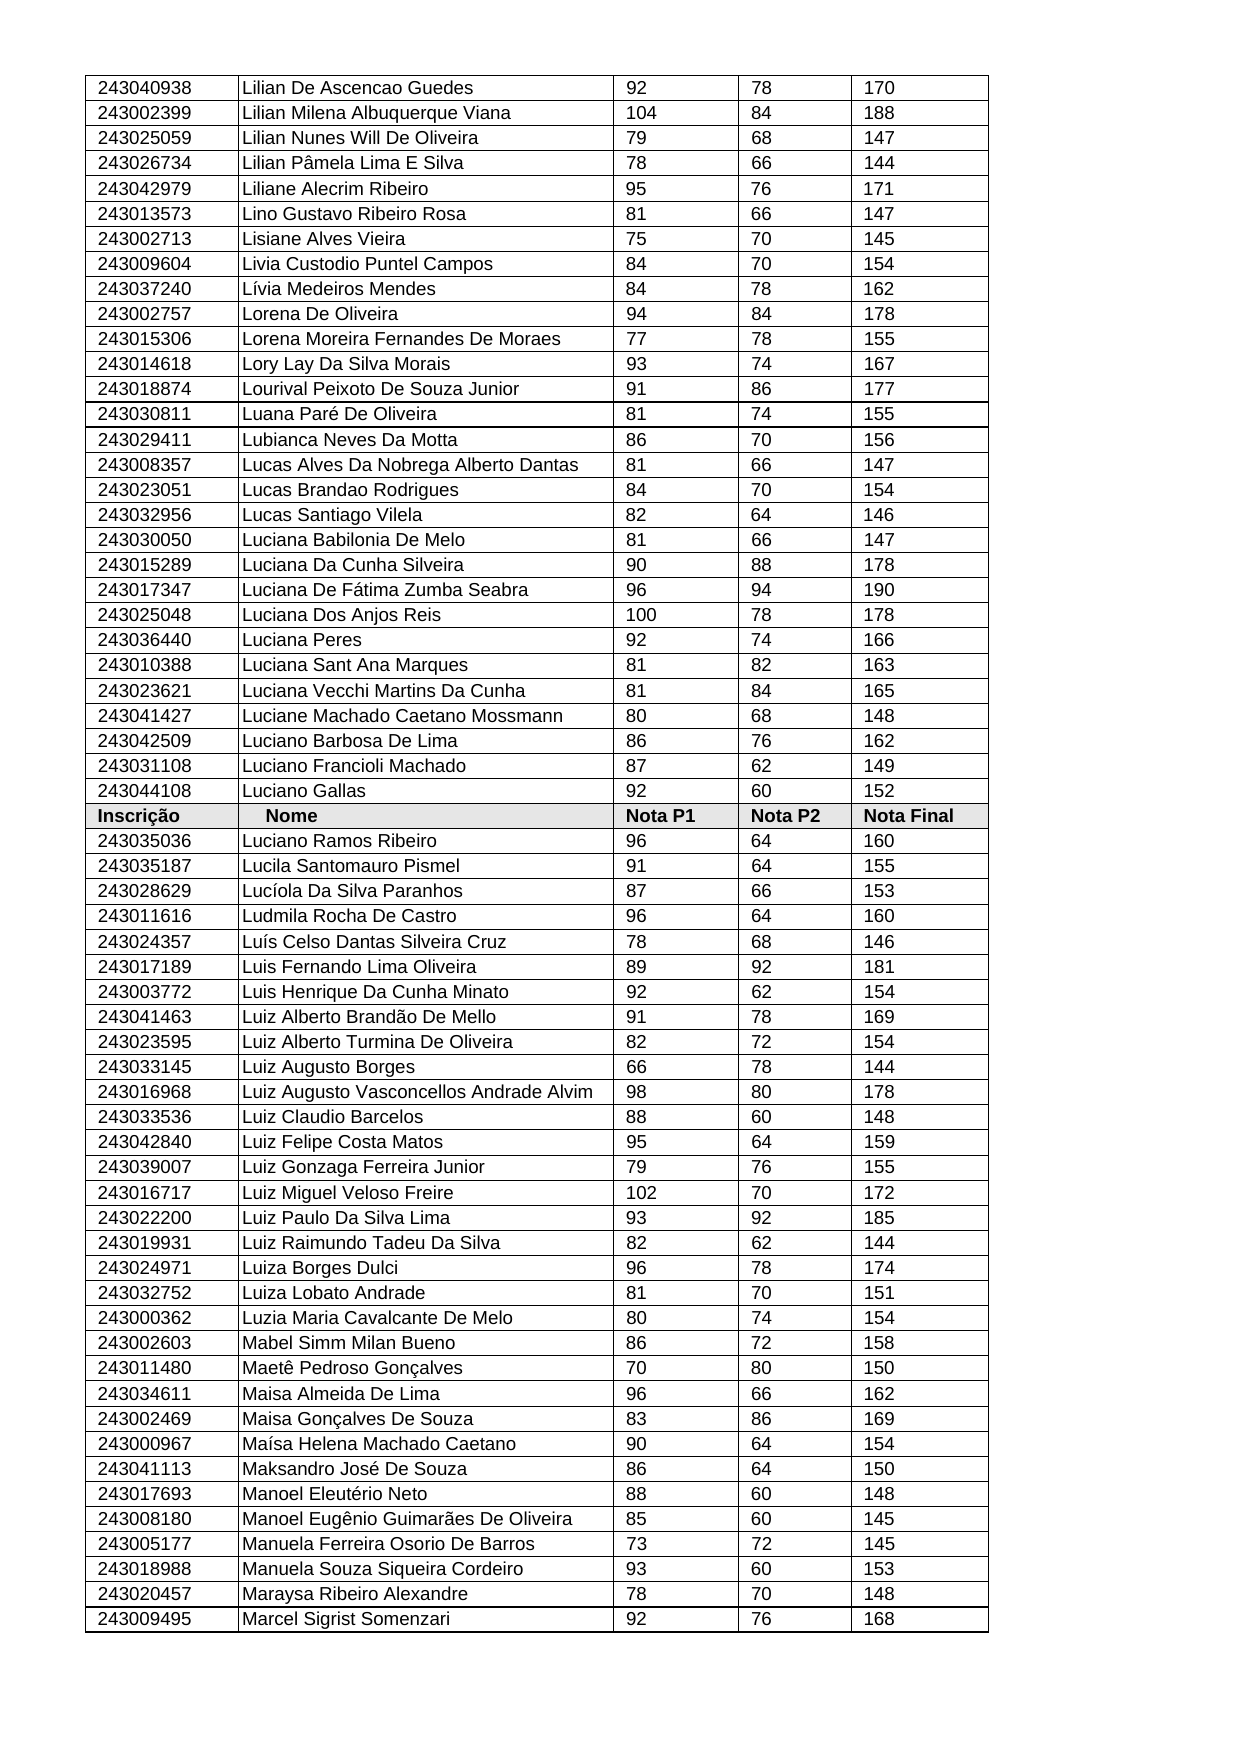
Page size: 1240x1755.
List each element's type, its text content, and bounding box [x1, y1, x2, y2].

table_cell 76 [739, 176, 851, 201]
table_cell 181 [852, 955, 988, 979]
table_cell 70 [739, 1181, 851, 1205]
table_cell 88 [614, 1482, 738, 1506]
table_cell 243016968 [86, 1080, 238, 1104]
table_cell Inscrição [86, 804, 238, 828]
table_cell Lino Gustavo Ribeiro Rosa [239, 202, 613, 226]
table_cell 92 [614, 1608, 738, 1631]
table_cell Nome [239, 804, 613, 828]
table_cell 90 [614, 553, 738, 577]
table_cell 243015289 [86, 553, 238, 577]
table_cell 163 [852, 654, 988, 677]
table_cell Liliane Alecrim Ribeiro [239, 176, 613, 201]
table_cell 86 [739, 1407, 851, 1431]
table_cell 243017347 [86, 578, 238, 602]
table_cell 70 [739, 478, 851, 502]
table_cell 74 [739, 1306, 851, 1330]
table_cell 81 [614, 403, 738, 426]
table_cell 243044108 [86, 779, 238, 803]
table_cell 243002603 [86, 1331, 238, 1355]
table_cell 77 [614, 327, 738, 351]
table_cell 243035187 [86, 854, 238, 878]
table_cell 87 [614, 754, 738, 778]
table_cell 64 [739, 1130, 851, 1154]
table_cell 84 [739, 302, 851, 326]
table_cell 60 [739, 1482, 851, 1506]
table_cell 82 [739, 654, 851, 677]
table_cell 82 [614, 1231, 738, 1255]
table_cell 66 [739, 528, 851, 552]
table_cell 78 [614, 151, 738, 175]
table_cell 98 [614, 1080, 738, 1104]
table_cell 64 [739, 1457, 851, 1481]
table_cell 148 [852, 1105, 988, 1129]
table_cell Lucas Santiago Vilela [239, 503, 613, 527]
table_cell Luiz Gonzaga Ferreira Junior [239, 1156, 613, 1179]
table_cell 74 [739, 352, 851, 376]
table_cell 64 [739, 503, 851, 527]
table_cell 154 [852, 1306, 988, 1330]
table_cell 243039007 [86, 1156, 238, 1179]
table_cell 145 [852, 1532, 988, 1556]
table_cell 243031108 [86, 754, 238, 778]
table_cell 243037240 [86, 277, 238, 301]
table_cell 88 [739, 553, 851, 577]
table_cell 102 [614, 1181, 738, 1205]
table_cell 162 [852, 729, 988, 753]
table_cell Manuela Ferreira Osorio De Barros [239, 1532, 613, 1556]
table_cell 75 [614, 227, 738, 251]
table_cell Lucíola Da Silva Paranhos [239, 879, 613, 903]
table_cell Nota Final [852, 804, 988, 828]
table_cell Luís Celso Dantas Silveira Cruz [239, 930, 613, 954]
table_cell 243026734 [86, 151, 238, 175]
table_cell 177 [852, 377, 988, 401]
table_cell 86 [614, 1331, 738, 1355]
table_cell 66 [614, 1055, 738, 1079]
table_cell 66 [739, 879, 851, 903]
table_cell 243034611 [86, 1381, 238, 1406]
table_cell 243036440 [86, 628, 238, 652]
table_cell 64 [739, 854, 851, 878]
table_cell 243025059 [86, 126, 238, 150]
table_cell 100 [614, 603, 738, 627]
table_cell 91 [614, 1005, 738, 1029]
table_cell 243023051 [86, 478, 238, 502]
table_cell 70 [739, 252, 851, 276]
table_cell 80 [614, 704, 738, 728]
table_cell 147 [852, 126, 988, 150]
table_cell 81 [614, 453, 738, 477]
table_cell Luciano Gallas [239, 779, 613, 803]
table_cell 162 [852, 1381, 988, 1406]
table_cell 166 [852, 628, 988, 652]
table_cell 64 [739, 905, 851, 928]
table_cell 148 [852, 1582, 988, 1606]
table_cell Lilian De Ascencao Guedes [239, 76, 613, 100]
table_cell 81 [614, 679, 738, 703]
table_cell 91 [614, 377, 738, 401]
table_cell 79 [614, 126, 738, 150]
table_cell 154 [852, 1030, 988, 1054]
table_cell 243033536 [86, 1105, 238, 1129]
table_cell 66 [739, 151, 851, 175]
table_cell 92 [739, 1206, 851, 1230]
table_cell Lilian Nunes Will De Oliveira [239, 126, 613, 150]
table_cell 155 [852, 403, 988, 426]
table_cell Livia Custodio Puntel Campos [239, 252, 613, 276]
table_cell Luiz Alberto Turmina De Oliveira [239, 1030, 613, 1054]
table_cell 72 [739, 1331, 851, 1355]
table_cell 92 [739, 955, 851, 979]
table_cell 80 [739, 1356, 851, 1380]
table_cell Luis Henrique Da Cunha Minato [239, 980, 613, 1004]
table_cell 243018988 [86, 1557, 238, 1581]
table_cell 82 [614, 1030, 738, 1054]
table_cell Luiz Miguel Veloso Freire [239, 1181, 613, 1205]
table_cell 243015306 [86, 327, 238, 351]
table_cell 178 [852, 603, 988, 627]
table_cell 76 [739, 1156, 851, 1179]
table_cell 156 [852, 428, 988, 452]
table_cell Luciana Dos Anjos Reis [239, 603, 613, 627]
table_cell Luciana Da Cunha Silveira [239, 553, 613, 577]
table_cell 80 [739, 1080, 851, 1104]
table_cell 243042979 [86, 176, 238, 201]
table_cell 92 [614, 980, 738, 1004]
table_cell 80 [614, 1306, 738, 1330]
table_cell 74 [739, 403, 851, 426]
table_cell 146 [852, 503, 988, 527]
table_cell Lucas Alves Da Nobrega Alberto Dantas [239, 453, 613, 477]
table_cell Maraysa Ribeiro Alexandre [239, 1582, 613, 1606]
table_cell 78 [614, 930, 738, 954]
table_cell 64 [739, 1432, 851, 1456]
table_cell 96 [614, 1381, 738, 1406]
table_cell 158 [852, 1331, 988, 1355]
table_cell 155 [852, 1156, 988, 1179]
table_cell 145 [852, 227, 988, 251]
table_cell 66 [739, 453, 851, 477]
table_cell Luciano Barbosa De Lima [239, 729, 613, 753]
table_cell Lilian Milena Albuquerque Viana [239, 101, 613, 125]
table_cell 243032956 [86, 503, 238, 527]
table_cell 78 [739, 277, 851, 301]
table_cell 151 [852, 1281, 988, 1305]
table_cell 147 [852, 202, 988, 226]
table_cell 96 [614, 905, 738, 928]
table_cell 94 [739, 578, 851, 602]
table_cell 172 [852, 1181, 988, 1205]
table_cell 155 [852, 854, 988, 878]
table_cell Luciana De Fátima Zumba Seabra [239, 578, 613, 602]
table_cell 146 [852, 930, 988, 954]
table_cell 81 [614, 654, 738, 677]
table_cell 82 [614, 503, 738, 527]
table_cell 243025048 [86, 603, 238, 627]
table_cell 243002399 [86, 101, 238, 125]
table_cell 78 [739, 1055, 851, 1079]
table_cell Luciane Machado Caetano Mossmann [239, 704, 613, 728]
table_cell 243030050 [86, 528, 238, 552]
table_cell 154 [852, 478, 988, 502]
table_cell 60 [739, 1557, 851, 1581]
table_cell Lorena De Oliveira [239, 302, 613, 326]
table_cell 243041463 [86, 1005, 238, 1029]
table_cell 70 [739, 1281, 851, 1305]
table_cell Lory Lay Da Silva Morais [239, 352, 613, 376]
table_cell 79 [614, 1156, 738, 1179]
table_cell Lubianca Neves Da Motta [239, 428, 613, 452]
table_cell 86 [614, 1457, 738, 1481]
table_cell 84 [614, 277, 738, 301]
table_cell 147 [852, 528, 988, 552]
table_cell 243023621 [86, 679, 238, 703]
table_cell 154 [852, 980, 988, 1004]
table_cell 190 [852, 578, 988, 602]
table_cell 81 [614, 202, 738, 226]
table_cell Luciano Francioli Machado [239, 754, 613, 778]
table_cell 78 [739, 603, 851, 627]
table_cell Lisiane Alves Vieira [239, 227, 613, 251]
table_cell 84 [614, 478, 738, 502]
table_cell 104 [614, 101, 738, 125]
table_cell 94 [614, 302, 738, 326]
table_cell 243022200 [86, 1206, 238, 1230]
table_cell 95 [614, 1130, 738, 1154]
table_cell 86 [614, 428, 738, 452]
table_cell 145 [852, 1507, 988, 1531]
table_cell Maetê Pedroso Gonçalves [239, 1356, 613, 1380]
table_cell 150 [852, 1356, 988, 1380]
table_cell Mabel Simm Milan Bueno [239, 1331, 613, 1355]
table_cell Manoel Eleutério Neto [239, 1482, 613, 1506]
table_cell 74 [739, 628, 851, 652]
table_cell Luiz Alberto Brandão De Mello [239, 1005, 613, 1029]
table_cell 78 [739, 327, 851, 351]
table_cell 78 [739, 1005, 851, 1029]
table_cell 78 [614, 1582, 738, 1606]
table_cell Lourival Peixoto De Souza Junior [239, 377, 613, 401]
table_cell 78 [739, 1256, 851, 1280]
table_cell Manuela Souza Siqueira Cordeiro [239, 1557, 613, 1581]
table_cell 178 [852, 302, 988, 326]
table_cell Luis Fernando Lima Oliveira [239, 955, 613, 979]
table_cell 160 [852, 905, 988, 928]
table_cell Maksandro José De Souza [239, 1457, 613, 1481]
table_cell 88 [614, 1105, 738, 1129]
table_cell 84 [739, 679, 851, 703]
table_cell 147 [852, 453, 988, 477]
table_cell 243040938 [86, 76, 238, 100]
table_cell 243032752 [86, 1281, 238, 1305]
table_cell 243042509 [86, 729, 238, 753]
table_cell 144 [852, 1231, 988, 1255]
table_cell 243020457 [86, 1582, 238, 1606]
table_cell 243003772 [86, 980, 238, 1004]
table_cell 243019931 [86, 1231, 238, 1255]
table_cell 243024971 [86, 1256, 238, 1280]
table_cell Luciana Babilonia De Melo [239, 528, 613, 552]
table_cell 243017189 [86, 955, 238, 979]
table_cell Luiz Felipe Costa Matos [239, 1130, 613, 1154]
table_cell 144 [852, 1055, 988, 1079]
table_cell Nota P2 [739, 804, 851, 828]
table_cell 243018874 [86, 377, 238, 401]
table_cell 243010388 [86, 654, 238, 677]
table_cell 144 [852, 151, 988, 175]
table_cell 92 [614, 628, 738, 652]
table_cell 62 [739, 980, 851, 1004]
table_cell 243023595 [86, 1030, 238, 1054]
table_cell 165 [852, 679, 988, 703]
table_cell Lilian Pâmela Lima E Silva [239, 151, 613, 175]
table_cell 243041427 [86, 704, 238, 728]
table_cell Lívia Medeiros Mendes [239, 277, 613, 301]
table_cell 96 [614, 829, 738, 853]
table_cell 243011616 [86, 905, 238, 928]
table_cell 243011480 [86, 1356, 238, 1380]
table_cell Luciana Peres [239, 628, 613, 652]
table_cell Nota P1 [614, 804, 738, 828]
table_cell 169 [852, 1407, 988, 1431]
table_cell 149 [852, 754, 988, 778]
table_cell 70 [739, 227, 851, 251]
table_cell Luciana Vecchi Martins Da Cunha [239, 679, 613, 703]
table_cell Luiz Raimundo Tadeu Da Silva [239, 1231, 613, 1255]
table_cell 154 [852, 252, 988, 276]
table_cell 243002469 [86, 1407, 238, 1431]
table_cell 68 [739, 126, 851, 150]
table_cell 66 [739, 202, 851, 226]
table_cell 152 [852, 779, 988, 803]
table_cell 160 [852, 829, 988, 853]
table_cell Luiz Augusto Borges [239, 1055, 613, 1079]
table_cell 90 [614, 1432, 738, 1456]
table_cell 83 [614, 1407, 738, 1431]
table_cell 168 [852, 1608, 988, 1631]
table_cell 93 [614, 1557, 738, 1581]
table_cell 243005177 [86, 1532, 238, 1556]
table_cell 93 [614, 352, 738, 376]
table_cell 169 [852, 1005, 988, 1029]
table_cell Lorena Moreira Fernandes De Moraes [239, 327, 613, 351]
table_cell 243017693 [86, 1482, 238, 1506]
table_cell Maisa Almeida De Lima [239, 1381, 613, 1406]
table_cell 243014618 [86, 352, 238, 376]
table_cell 243008357 [86, 453, 238, 477]
table_cell Luiza Lobato Andrade [239, 1281, 613, 1305]
table_cell Luiz Claudio Barcelos [239, 1105, 613, 1129]
table_cell 95 [614, 176, 738, 201]
table_cell 62 [739, 1231, 851, 1255]
table_cell Luzia Maria Cavalcante De Melo [239, 1306, 613, 1330]
table_cell Maisa Gonçalves De Souza [239, 1407, 613, 1431]
table_cell Lucas Brandao Rodrigues [239, 478, 613, 502]
table_cell 92 [614, 76, 738, 100]
table_cell 81 [614, 528, 738, 552]
table_cell 93 [614, 1206, 738, 1230]
table_cell 150 [852, 1457, 988, 1481]
table_cell 155 [852, 327, 988, 351]
table_cell 92 [614, 779, 738, 803]
table_cell 243009495 [86, 1608, 238, 1631]
table_cell 243002713 [86, 227, 238, 251]
table_cell Ludmila Rocha De Castro [239, 905, 613, 928]
table_cell Marcel Sigrist Somenzari [239, 1608, 613, 1631]
table_cell 72 [739, 1030, 851, 1054]
table_cell 76 [739, 729, 851, 753]
table_cell 174 [852, 1256, 988, 1280]
table_cell Luiza Borges Dulci [239, 1256, 613, 1280]
table_cell 148 [852, 704, 988, 728]
table_cell 178 [852, 1080, 988, 1104]
table_cell 70 [614, 1356, 738, 1380]
table_cell 243024357 [86, 930, 238, 954]
table_cell 243029411 [86, 428, 238, 452]
table_cell 243008180 [86, 1507, 238, 1531]
table_cell Luiz Paulo Da Silva Lima [239, 1206, 613, 1230]
table_cell 89 [614, 955, 738, 979]
table_cell 178 [852, 553, 988, 577]
table_cell 96 [614, 1256, 738, 1280]
table_cell 84 [614, 252, 738, 276]
table_cell 243009604 [86, 252, 238, 276]
table_cell 243033145 [86, 1055, 238, 1079]
table_cell Manoel Eugênio Guimarães De Oliveira [239, 1507, 613, 1531]
table_cell 81 [614, 1281, 738, 1305]
table_cell 171 [852, 176, 988, 201]
table_cell 68 [739, 930, 851, 954]
table_cell 170 [852, 76, 988, 100]
table_cell 148 [852, 1482, 988, 1506]
table_cell 64 [739, 829, 851, 853]
table_cell 153 [852, 1557, 988, 1581]
table_cell 76 [739, 1608, 851, 1631]
table_cell Maísa Helena Machado Caetano [239, 1432, 613, 1456]
table_cell 162 [852, 277, 988, 301]
table_cell 153 [852, 879, 988, 903]
table_cell 243041113 [86, 1457, 238, 1481]
table_cell 159 [852, 1130, 988, 1154]
table_cell 86 [739, 377, 851, 401]
table_cell 86 [614, 729, 738, 753]
table_cell 60 [739, 779, 851, 803]
table_cell 91 [614, 854, 738, 878]
table_cell 243028629 [86, 879, 238, 903]
table_cell 60 [739, 1105, 851, 1129]
table_cell 62 [739, 754, 851, 778]
table_cell Luana Paré De Oliveira [239, 403, 613, 426]
table_cell 243002757 [86, 302, 238, 326]
table_cell 87 [614, 879, 738, 903]
table_cell 243000967 [86, 1432, 238, 1456]
table_cell 68 [739, 704, 851, 728]
table_cell 243016717 [86, 1181, 238, 1205]
table_cell Luiz Augusto Vasconcellos Andrade Alvim [239, 1080, 613, 1104]
table_cell Lucila Santomauro Pismel [239, 854, 613, 878]
table_cell 243030811 [86, 403, 238, 426]
table_cell 70 [739, 428, 851, 452]
table_cell 66 [739, 1381, 851, 1406]
table_cell 167 [852, 352, 988, 376]
table_cell 243035036 [86, 829, 238, 853]
table_cell 243000362 [86, 1306, 238, 1330]
table_cell 84 [739, 101, 851, 125]
table_cell 60 [739, 1507, 851, 1531]
table_cell 70 [739, 1582, 851, 1606]
table_cell 78 [739, 76, 851, 100]
table_cell 72 [739, 1532, 851, 1556]
table_cell 243042840 [86, 1130, 238, 1154]
table_cell 185 [852, 1206, 988, 1230]
table_cell Luciano Ramos Ribeiro [239, 829, 613, 853]
table_cell 154 [852, 1432, 988, 1456]
table_cell Luciana Sant Ana Marques [239, 654, 613, 677]
table_cell 96 [614, 578, 738, 602]
table_cell 188 [852, 101, 988, 125]
table_cell 73 [614, 1532, 738, 1556]
table_cell 243013573 [86, 202, 238, 226]
table_cell 85 [614, 1507, 738, 1531]
